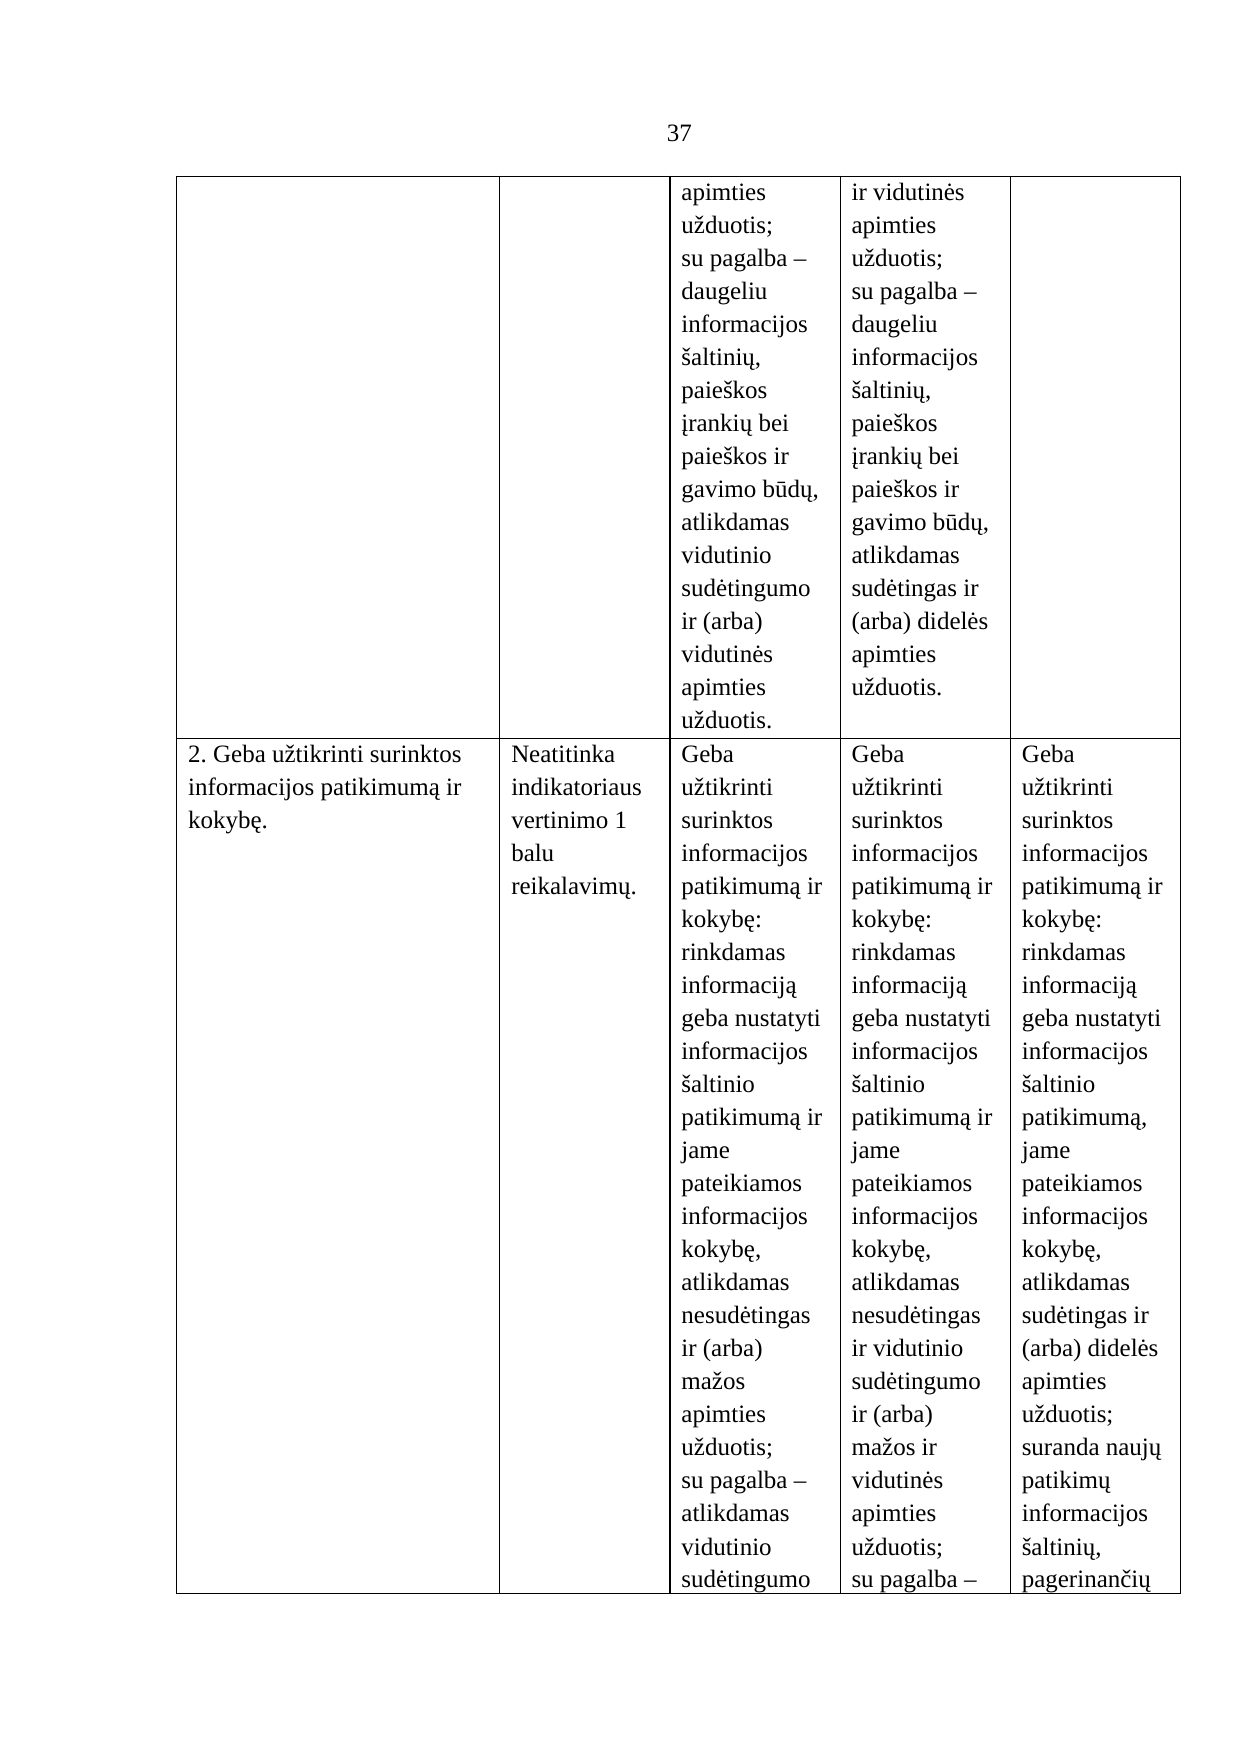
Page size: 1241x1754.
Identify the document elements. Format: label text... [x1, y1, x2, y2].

table_cell Geba užtikrinti surinktos informacijos patikimumą ir kokybę: rinkdamas informaciją geba nustatyti informacijos šaltinio patikimumą, jame pateikiamos informacijos kokybę, atlikdamas sudėtingas ir (arba) didelės apimties užduotis; suranda naujų patikimų informacijos šaltinių, pagerinančių [1011, 739, 1180, 1593]
table_cell [177, 177, 499, 738]
table_cell Neatitinka indikatoriaus vertinimo 1 balu reikalavimų. [500, 739, 669, 1593]
table_cell apimties užduotis; su pagalba – daugeliu informacijos šaltinių, paieškos įrankių bei paieškos ir gavimo būdų, atlikdamas vidutinio sudėtingumo ir (arba) vidutinės apimties užduotis. [671, 177, 840, 738]
table_cell Geba užtikrinti surinktos informacijos patikimumą ir kokybę: rinkdamas informaciją geba nustatyti informacijos šaltinio patikimumą ir jame pateikiamos informacijos kokybę, atlikdamas nesudėtingas ir vidutinio sudėtingumo ir (arba) mažos ir vidutinės apimties užduotis; su pagalba – [841, 739, 1010, 1593]
table_cell [1011, 177, 1180, 738]
table_cell [500, 177, 669, 738]
table_cell 2. Geba užtikrinti surinktos informacijos patikimumą ir kokybę. [177, 739, 499, 1593]
table_cell ir vidutinės apimties užduotis; su pagalba – daugeliu informacijos šaltinių, paieškos įrankių bei paieškos ir gavimo būdų, atlikdamas sudėtingas ir (arba) didelės apimties užduotis. [841, 177, 1010, 738]
table_cell Geba užtikrinti surinktos informacijos patikimumą ir kokybę: rinkdamas informaciją geba nustatyti informacijos šaltinio patikimumą ir jame pateikiamos informacijos kokybę, atlikdamas nesudėtingas ir (arba) mažos apimties užduotis; su pagalba – atlikdamas vidutinio sudėtingumo [671, 739, 840, 1593]
